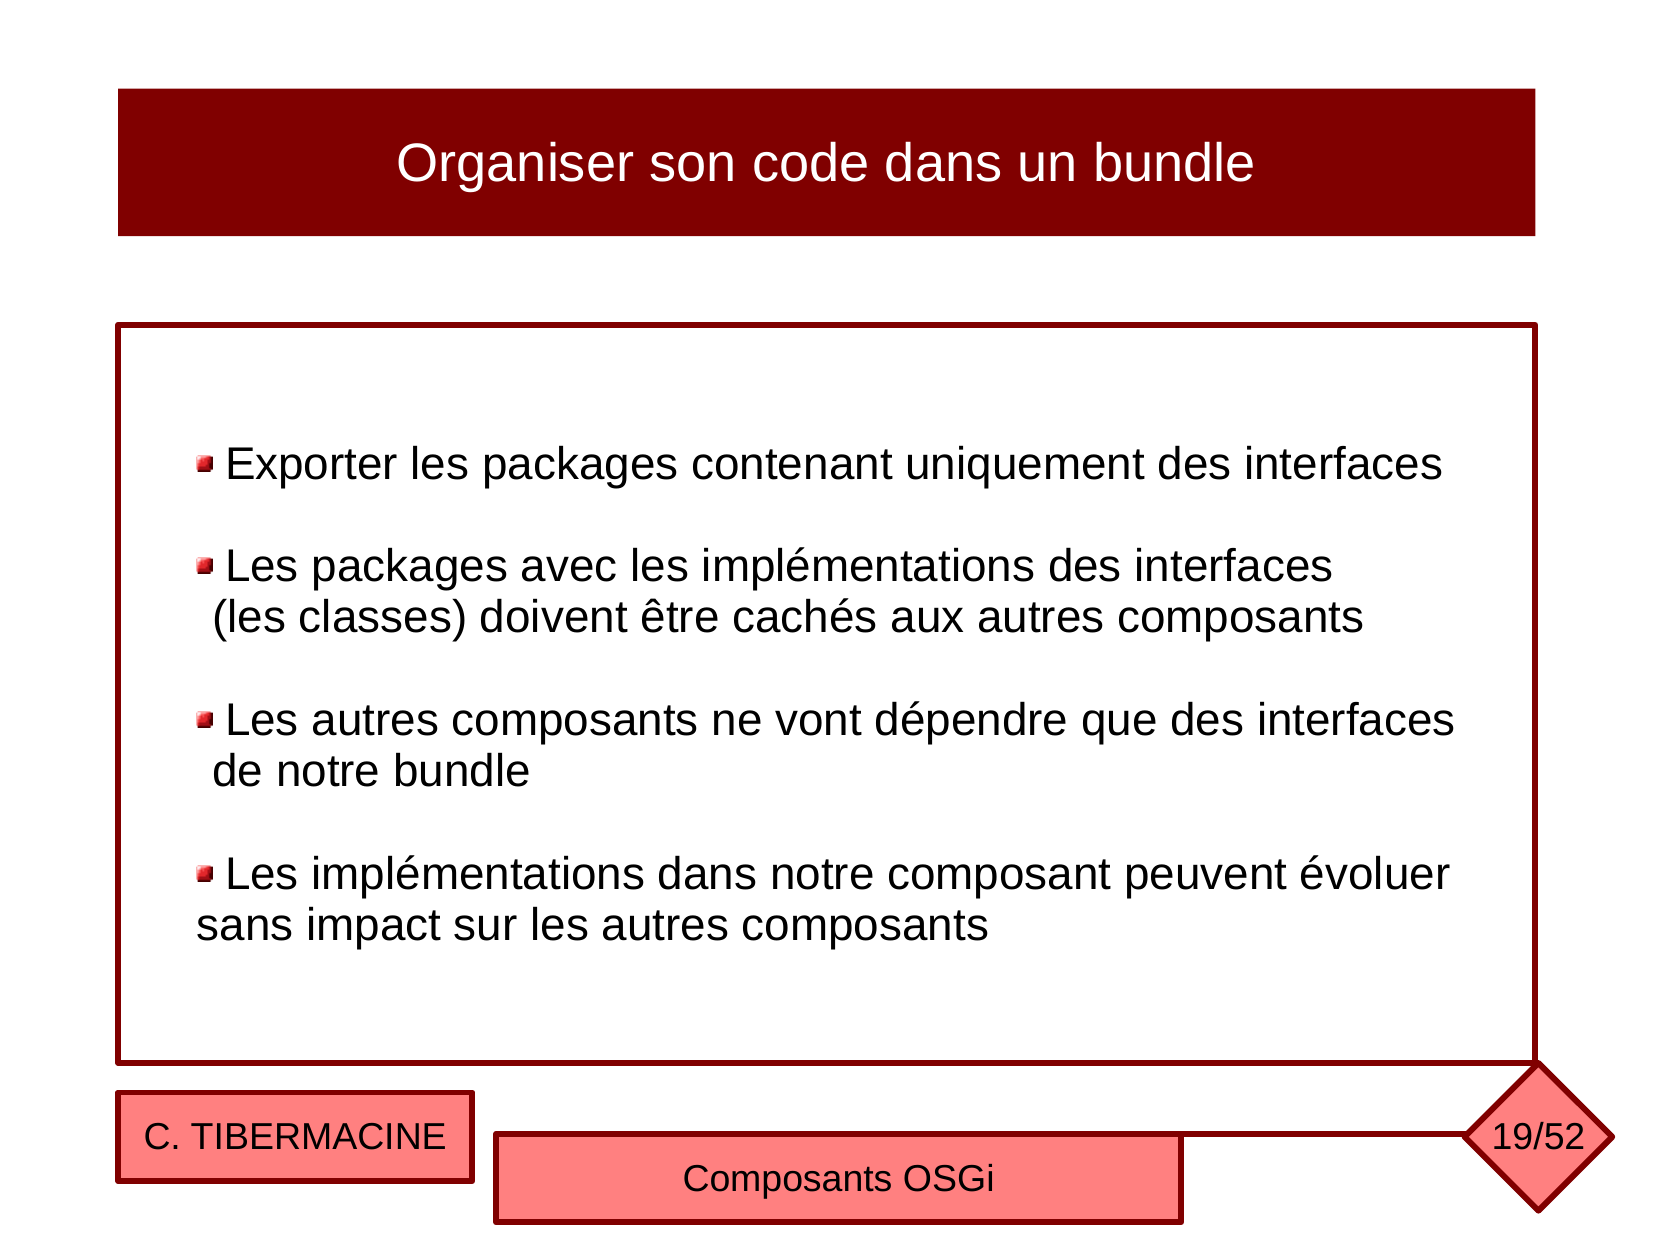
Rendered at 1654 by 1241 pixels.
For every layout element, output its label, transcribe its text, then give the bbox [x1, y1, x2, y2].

text_box [1601, 1125, 1613, 1149]
picture [196, 557, 213, 574]
picture [196, 711, 213, 728]
text_box C. TIBERMACINE [118, 1092, 473, 1182]
text_box [1464, 1125, 1476, 1149]
picture [196, 865, 213, 882]
text_box Exporter les packages contenant uniquement des interfaces Les packages avec les implémentations des interfaces (les classes) doivent être cachés aux autres composants Les autres composants ne vont dépendre que des interfaces de notre bundle Les implémentations dans notre composant peuvent évoluer sans impact sur les autres composants [118, 324, 1536, 1063]
text_box Composants OSGi [496, 1133, 1182, 1223]
text_box <numéro>/52 [1476, 1107, 1601, 1207]
text_box Organiser son code dans un bundle [118, 88, 1536, 237]
text_box [1494, 1062, 1583, 1107]
picture [196, 455, 213, 472]
